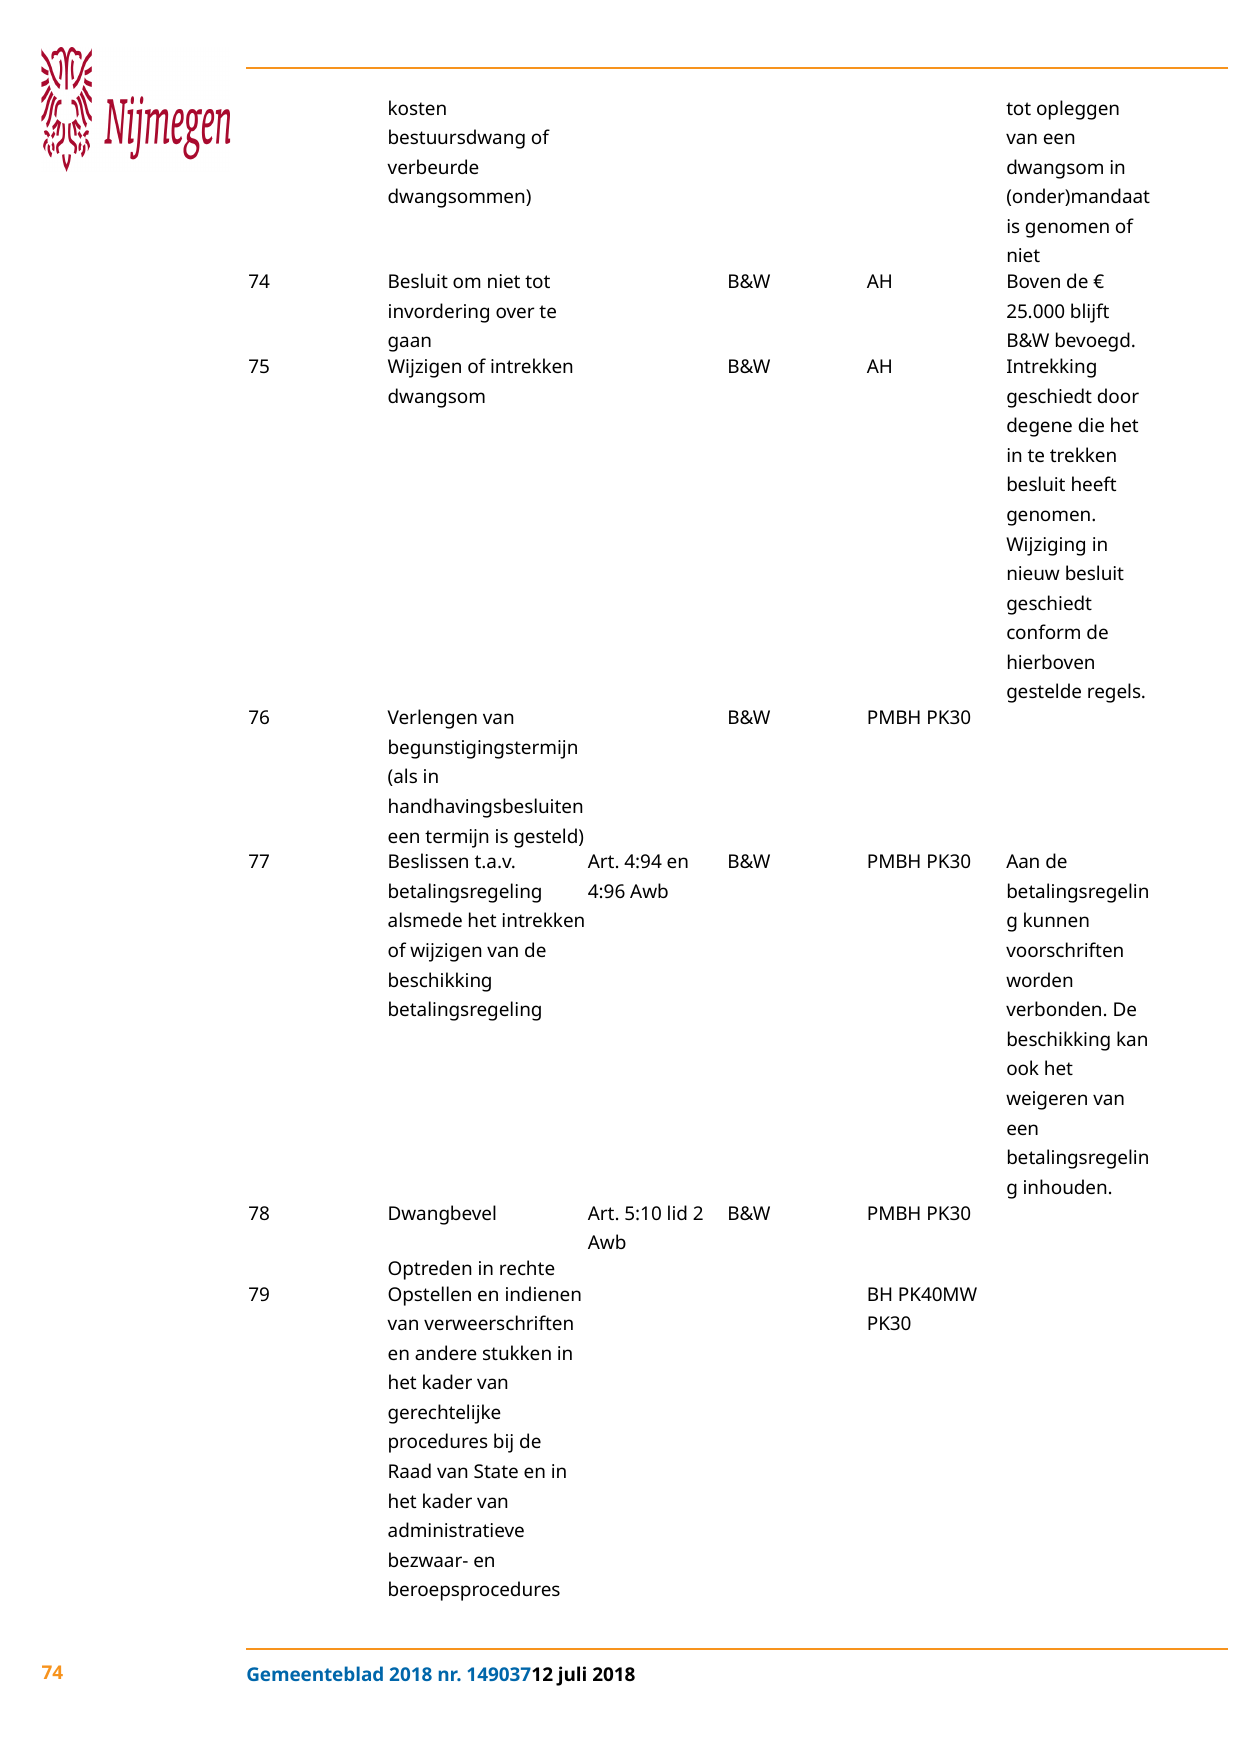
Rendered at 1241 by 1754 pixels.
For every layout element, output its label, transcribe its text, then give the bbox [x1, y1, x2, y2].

table_cell Art. 4:94 en 4:96 Awb [588, 849, 727, 1200]
table_cell [867, 95, 1006, 268]
table_cell 74 [248, 269, 387, 353]
table_cell B&W [727, 353, 867, 704]
table_cell Dwangbevel [388, 1200, 588, 1255]
table_cell Art. 5:10 lid 2 Awb [588, 1200, 727, 1255]
table_cell 77 [248, 849, 387, 1200]
table_cell [588, 269, 727, 353]
table_cell Boven de € 25.000 blijft B&W bevoegd. [1006, 269, 1152, 353]
table_cell [248, 1255, 387, 1281]
table_cell [588, 1281, 727, 1602]
table_cell 79 [248, 1281, 387, 1602]
table_cell B&W [727, 1200, 867, 1255]
table_cell Intrekking geschiedt door degene die het in te trekken besluit heeft genomen. Wijziging in nieuw besluit geschiedt conform de hierboven gestelde regels. [1006, 353, 1152, 704]
table_cell 76 [248, 705, 387, 848]
table_cell [1006, 705, 1152, 848]
table_cell Beslissen t.a.v. betalingsregeling alsmede het intrekken of wijzigen van de beschikking betalingsregeling [388, 849, 588, 1200]
table_cell [1006, 1200, 1152, 1255]
table_cell [588, 95, 727, 268]
table_cell Opstellen en indienen van verweerschriften en andere stukken in het kader van gerechtelijke procedures bij de Raad van State en in het kader van administratieve bezwaar- en beroepsprocedures [388, 1281, 588, 1602]
table_cell AH [867, 269, 1006, 353]
table_cell [1006, 1281, 1152, 1602]
table_cell 75 [248, 353, 387, 704]
table_cell [588, 1255, 727, 1281]
table_cell PMBH PK30 [867, 849, 1006, 1200]
table_cell Wijzigen of intrekken dwangsom [388, 353, 588, 704]
table_cell Optreden in rechte [388, 1255, 588, 1281]
table_cell [867, 1255, 1006, 1281]
table_cell BH PK40MW PK30 [867, 1281, 1006, 1602]
table_cell [1006, 1255, 1152, 1281]
table_cell PMBH PK30 [867, 1200, 1006, 1255]
table_cell 78 [248, 1200, 387, 1255]
table_cell B&W [727, 269, 867, 353]
table_cell Aan de betalingsregeling kunnen voorschriften worden verbonden. De beschikking kan ook het weigeren van een betalingsregeling inhouden. [1006, 849, 1152, 1200]
table_cell [588, 705, 727, 848]
picture [41, 47, 231, 172]
table_cell [248, 95, 387, 268]
table_cell Verlengen van begunstigingstermijn (als in handhavingsbesluiten een termijn is gesteld) [388, 705, 588, 848]
table_cell PMBH PK30 [867, 705, 1006, 848]
table_cell tot opleggen van een dwangsom in (onder)mandaat is genomen of niet [1006, 95, 1152, 268]
table_cell [727, 1281, 867, 1602]
table_cell [727, 95, 867, 268]
table_cell Besluit om niet tot invordering over te gaan [388, 269, 588, 353]
table_cell B&W [727, 705, 867, 848]
table_cell B&W [727, 849, 867, 1200]
table_cell [727, 1255, 867, 1281]
table_cell AH [867, 353, 1006, 704]
table_cell kosten bestuursdwang of verbeurde dwangsommen) [388, 95, 588, 268]
table_cell [588, 353, 727, 704]
